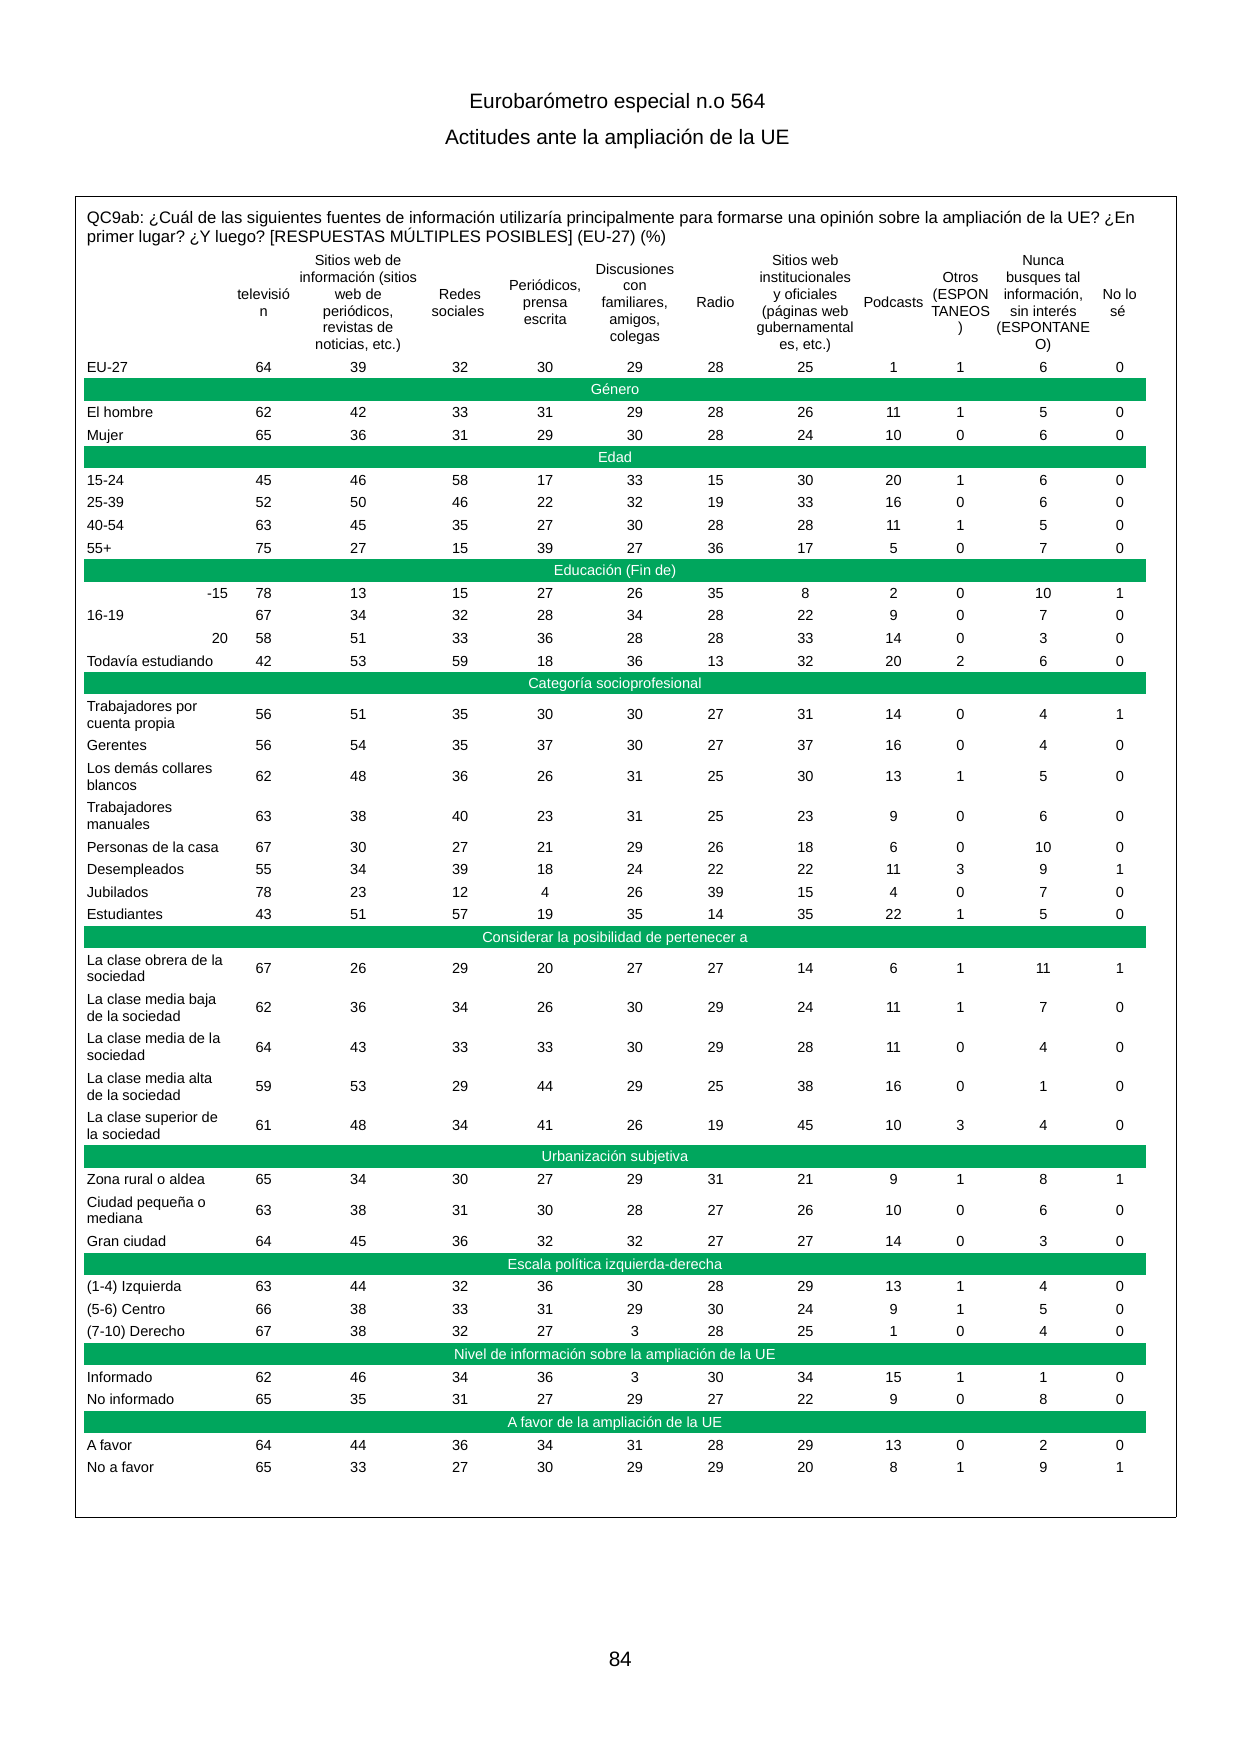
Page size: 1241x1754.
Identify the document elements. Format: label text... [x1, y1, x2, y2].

table_cell 1 [1093, 1456, 1146, 1478]
table_cell 27 [500, 1168, 590, 1190]
table_cell 15-24 [84, 469, 231, 491]
table_cell 4 [993, 1106, 1093, 1145]
table_cell 48 [296, 1106, 420, 1145]
table_cell Zona rural o aldea [84, 1168, 231, 1190]
table_cell No lo sé [1093, 249, 1146, 356]
table_cell -15 [84, 582, 231, 604]
table_cell 11 [859, 858, 927, 881]
table_cell 0 [1093, 988, 1146, 1027]
table_cell 0 [928, 1388, 993, 1411]
table_cell 1 [928, 1298, 993, 1320]
table_cell 28 [680, 1433, 751, 1456]
table_cell 8 [751, 582, 859, 604]
table_cell 16 [859, 734, 927, 757]
table_cell 15 [859, 1365, 927, 1388]
table_cell 78 [231, 582, 296, 604]
table_cell 1 [859, 356, 927, 378]
table_cell 26 [590, 1106, 679, 1145]
table_cell (5-6) Centro [84, 1298, 231, 1320]
table_cell 0 [928, 1066, 993, 1106]
table_cell 16 [859, 491, 927, 514]
table_cell 27 [500, 582, 590, 604]
table_cell 30 [500, 695, 590, 734]
table_cell 64 [231, 356, 296, 378]
table_cell 17 [751, 536, 859, 559]
table_cell 65 [231, 423, 296, 446]
table_cell 26 [590, 881, 679, 903]
table_cell 0 [1093, 1106, 1146, 1145]
table_cell 43 [231, 903, 296, 926]
table_cell 27 [590, 536, 679, 559]
table_cell Personas de la casa [84, 835, 231, 858]
table_cell 27 [590, 948, 679, 988]
table_cell 14 [859, 1230, 927, 1252]
table_cell 31 [590, 796, 679, 835]
table_cell 1 [1093, 858, 1146, 881]
table_cell 29 [420, 948, 500, 988]
table_cell 0 [928, 1433, 993, 1456]
table_cell 45 [231, 469, 296, 491]
table_cell 1 [1093, 1168, 1146, 1190]
table_cell 25 [751, 1320, 859, 1343]
table_cell 57 [420, 903, 500, 926]
table_cell 27 [680, 1230, 751, 1252]
table_cell 30 [500, 356, 590, 378]
table_cell 10 [993, 835, 1093, 858]
table_cell 33 [296, 1456, 420, 1478]
table_cell 0 [928, 582, 993, 604]
table_cell 23 [751, 796, 859, 835]
table_cell 29 [680, 1456, 751, 1478]
table_cell 0 [1093, 649, 1146, 672]
table_cell 15 [751, 881, 859, 903]
table_cell 30 [590, 423, 679, 446]
table_cell 39 [420, 858, 500, 881]
table_cell 0 [1093, 1275, 1146, 1298]
table_cell 31 [420, 1190, 500, 1230]
table_cell 38 [296, 1320, 420, 1343]
table_cell 6 [993, 491, 1093, 514]
table_cell Sitios web institucionales y oficiales (páginas web gubernamentales, etc.) [751, 249, 859, 356]
table_cell 43 [296, 1027, 420, 1066]
table_cell 24 [590, 858, 679, 881]
table_cell 46 [420, 491, 500, 514]
table_cell Género [84, 378, 1146, 401]
table_cell 48 [296, 757, 420, 796]
table_cell 22 [500, 491, 590, 514]
table_cell 31 [420, 1388, 500, 1411]
table_cell 29 [590, 1298, 679, 1320]
table_cell 3 [928, 858, 993, 881]
table_cell 27 [500, 1320, 590, 1343]
table_cell 13 [859, 1275, 927, 1298]
table_cell 9 [859, 1388, 927, 1411]
table_cell 28 [680, 356, 751, 378]
table_cell 4 [993, 1027, 1093, 1066]
table_cell 18 [500, 858, 590, 881]
table_cell 9 [859, 796, 927, 835]
table_cell 19 [500, 903, 590, 926]
table_cell Mujer [84, 423, 231, 446]
table_cell 29 [751, 1275, 859, 1298]
table_cell 24 [751, 988, 859, 1027]
table_header QC9ab: ¿Cuál de las siguientes fuentes de información utilizaría principalmente para formarse una opinión sobre la ampliación de la UE? ¿En primer lugar? ¿Y luego? [RESPUESTAS MÚLTIPLES POSIBLES] (EU-27) (%) [84, 205, 1146, 249]
table_cell 24 [751, 423, 859, 446]
table_cell 10 [993, 582, 1093, 604]
table_cell 9 [859, 604, 927, 627]
table_cell 30 [590, 734, 679, 757]
table_cell 27 [500, 514, 590, 536]
table_cell 1 [928, 988, 993, 1027]
table_cell 10 [859, 423, 927, 446]
table_cell Los demás collares blancos [84, 757, 231, 796]
table_cell 63 [231, 1190, 296, 1230]
table_cell 29 [420, 1066, 500, 1106]
table_cell 26 [590, 582, 679, 604]
table_cell 25 [680, 796, 751, 835]
table_cell 4 [993, 695, 1093, 734]
table_cell 30 [590, 1275, 679, 1298]
table_cell 65 [231, 1456, 296, 1478]
table_cell 34 [420, 1365, 500, 1388]
table_cell 34 [590, 604, 679, 627]
table_cell 3 [590, 1365, 679, 1388]
table_cell 41 [500, 1106, 590, 1145]
table_cell 4 [500, 881, 590, 903]
table_cell 32 [751, 649, 859, 672]
table_cell 28 [590, 1190, 679, 1230]
table_cell Gran ciudad [84, 1230, 231, 1252]
table_cell (1-4) Izquierda [84, 1275, 231, 1298]
table_cell 63 [231, 796, 296, 835]
table_cell 19 [680, 491, 751, 514]
table_cell 29 [751, 1433, 859, 1456]
table_cell Periódicos, prensa escrita [500, 249, 590, 356]
table_cell 20 [859, 469, 927, 491]
table_cell 0 [928, 1230, 993, 1252]
table_cell 33 [420, 401, 500, 423]
table_cell 35 [680, 582, 751, 604]
table_cell 18 [751, 835, 859, 858]
table_cell 30 [296, 835, 420, 858]
table_cell 6 [993, 356, 1093, 378]
table_cell 27 [296, 536, 420, 559]
table_cell 35 [420, 695, 500, 734]
table_cell 2 [993, 1433, 1093, 1456]
table_cell 25 [680, 1066, 751, 1106]
table_cell 31 [680, 1168, 751, 1190]
table_cell 16 [859, 1066, 927, 1106]
table_cell 50 [296, 491, 420, 514]
table_cell Informado [84, 1365, 231, 1388]
table_cell 35 [420, 514, 500, 536]
table_cell 0 [1093, 423, 1146, 446]
table_cell 4 [993, 1320, 1093, 1343]
table_cell 6 [859, 835, 927, 858]
table_cell 42 [296, 401, 420, 423]
table_cell 14 [751, 948, 859, 988]
table_cell 0 [1093, 469, 1146, 491]
table_cell 53 [296, 1066, 420, 1106]
table_cell 10 [859, 1190, 927, 1230]
table_cell 62 [231, 1365, 296, 1388]
table_cell 0 [1093, 757, 1146, 796]
table_cell 29 [590, 1168, 679, 1190]
table_cell 32 [500, 1230, 590, 1252]
table_cell 63 [231, 1275, 296, 1298]
table_cell 0 [1093, 734, 1146, 757]
table_cell 36 [296, 988, 420, 1027]
table_cell 12 [420, 881, 500, 903]
table_cell 27 [500, 1388, 590, 1411]
table_cell Trabajadores por cuenta propia [84, 695, 231, 734]
table_cell 1 [928, 356, 993, 378]
table_cell 22 [751, 604, 859, 627]
table_cell 1 [859, 1320, 927, 1343]
table_cell 3 [993, 627, 1093, 649]
table_cell 28 [751, 514, 859, 536]
table_cell 0 [1093, 356, 1146, 378]
table_cell 29 [590, 1388, 679, 1411]
table_cell 65 [231, 1168, 296, 1190]
table_cell 19 [680, 1106, 751, 1145]
table_cell Sitios web de información (sitios web de periódicos, revistas de noticias, etc.) [296, 249, 420, 356]
table_cell 10 [859, 1106, 927, 1145]
table_cell 33 [500, 1027, 590, 1066]
table_cell 22 [751, 858, 859, 881]
table_cell 5 [993, 1298, 1093, 1320]
table_cell Otros (ESPONTANEOS) [928, 249, 993, 356]
table_cell 40 [420, 796, 500, 835]
table_cell 15 [420, 582, 500, 604]
table_cell 26 [751, 1190, 859, 1230]
table_cell 0 [1093, 1433, 1146, 1456]
table_cell 1 [928, 757, 993, 796]
table_cell 0 [928, 604, 993, 627]
table_cell 1 [928, 903, 993, 926]
table_cell 1 [1093, 948, 1146, 988]
table_cell 28 [500, 604, 590, 627]
table_cell 32 [420, 1320, 500, 1343]
table_cell 36 [420, 757, 500, 796]
table_cell 29 [590, 401, 679, 423]
table_cell Escala política izquierda-derecha [84, 1253, 1146, 1275]
table_cell No a favor [84, 1456, 231, 1478]
table_cell 7 [993, 536, 1093, 559]
table_cell 28 [680, 1320, 751, 1343]
table_cell 59 [231, 1066, 296, 1106]
table_cell 52 [231, 491, 296, 514]
table_cell 0 [1093, 627, 1146, 649]
table_cell 51 [296, 695, 420, 734]
table_cell 11 [859, 988, 927, 1027]
table_cell 28 [680, 604, 751, 627]
table_cell 0 [928, 491, 993, 514]
table_cell 31 [751, 695, 859, 734]
table_cell 25-39 [84, 491, 231, 514]
table_cell La clase media alta de la sociedad [84, 1066, 231, 1106]
table_cell [84, 249, 231, 356]
table_cell Podcasts [859, 249, 927, 356]
table_cell 17 [500, 469, 590, 491]
table_cell 26 [500, 757, 590, 796]
table_cell 27 [420, 1456, 500, 1478]
table_cell 54 [296, 734, 420, 757]
table_cell No informado [84, 1388, 231, 1411]
table_cell 8 [993, 1168, 1093, 1190]
table_cell 33 [590, 469, 679, 491]
table_cell 38 [751, 1066, 859, 1106]
table_cell 8 [993, 1388, 1093, 1411]
table_cell 6 [859, 948, 927, 988]
table_cell 34 [420, 988, 500, 1027]
table_cell 25 [680, 757, 751, 796]
table_cell 1 [928, 469, 993, 491]
table_cell 0 [928, 695, 993, 734]
table_cell 66 [231, 1298, 296, 1320]
table_cell 15 [420, 536, 500, 559]
table_cell 20 [84, 627, 231, 649]
table_cell 46 [296, 469, 420, 491]
table_cell 0 [1093, 796, 1146, 835]
table_cell 1 [928, 1365, 993, 1388]
table_cell 67 [231, 604, 296, 627]
table_cell 0 [928, 536, 993, 559]
table_cell 36 [296, 423, 420, 446]
table_cell 30 [751, 757, 859, 796]
table_cell 13 [859, 757, 927, 796]
table_cell 15 [680, 469, 751, 491]
table_cell 1 [928, 948, 993, 988]
table_cell 0 [1093, 1066, 1146, 1106]
table_cell 0 [1093, 1230, 1146, 1252]
table_cell 38 [296, 1298, 420, 1320]
table_cell 59 [420, 649, 500, 672]
table_cell Ciudad pequeña o mediana [84, 1190, 231, 1230]
table_cell 33 [751, 627, 859, 649]
table_cell La clase media baja de la sociedad [84, 988, 231, 1027]
table_cell EU-27 [84, 356, 231, 378]
table_cell 6 [993, 796, 1093, 835]
table_cell Todavía estudiando [84, 649, 231, 672]
table_cell 36 [420, 1433, 500, 1456]
table_cell 25 [751, 356, 859, 378]
table_cell 3 [590, 1320, 679, 1343]
table_cell 33 [420, 627, 500, 649]
table_cell 5 [993, 757, 1093, 796]
table_cell 39 [680, 881, 751, 903]
table_cell 0 [928, 881, 993, 903]
table_cell televisión [231, 249, 296, 356]
table_cell 56 [231, 695, 296, 734]
table_cell 34 [420, 1106, 500, 1145]
table_cell 29 [590, 835, 679, 858]
table_cell 58 [231, 627, 296, 649]
table_cell 0 [1093, 536, 1146, 559]
table_cell 39 [296, 356, 420, 378]
table_cell 28 [680, 514, 751, 536]
table_cell Estudiantes [84, 903, 231, 926]
table_cell El hombre [84, 401, 231, 423]
table_cell 23 [500, 796, 590, 835]
table_cell 28 [590, 627, 679, 649]
table_cell 0 [928, 627, 993, 649]
table_cell 6 [993, 649, 1093, 672]
table_cell Trabajadores manuales [84, 796, 231, 835]
table_cell 0 [1093, 1388, 1146, 1411]
table_cell 22 [680, 858, 751, 881]
table_cell 0 [1093, 1190, 1146, 1230]
table_cell (7-10) Derecho [84, 1320, 231, 1343]
table_cell 64 [231, 1433, 296, 1456]
table_cell 0 [928, 796, 993, 835]
table_cell 5 [993, 514, 1093, 536]
table_cell 21 [751, 1168, 859, 1190]
table_cell 64 [231, 1230, 296, 1252]
table_cell 31 [500, 1298, 590, 1320]
table_cell Redes sociales [420, 249, 500, 356]
table_cell 7 [993, 988, 1093, 1027]
table_cell 34 [296, 1168, 420, 1190]
table_cell 3 [993, 1230, 1093, 1252]
table_cell 0 [928, 1320, 993, 1343]
table_cell 44 [296, 1275, 420, 1298]
table_cell 26 [751, 401, 859, 423]
table_cell 9 [859, 1298, 927, 1320]
table_cell 1 [928, 401, 993, 423]
table_cell 7 [993, 881, 1093, 903]
table_cell 5 [993, 401, 1093, 423]
table_cell 36 [420, 1230, 500, 1252]
table_cell 29 [590, 1456, 679, 1478]
table_cell 42 [231, 649, 296, 672]
table_cell 28 [680, 423, 751, 446]
table_cell 27 [680, 734, 751, 757]
table_cell 14 [680, 903, 751, 926]
table_cell 78 [231, 881, 296, 903]
table_cell 0 [928, 1027, 993, 1066]
table_cell 5 [859, 536, 927, 559]
table_cell 61 [231, 1106, 296, 1145]
table_cell 4 [993, 734, 1093, 757]
table_cell 13 [859, 1433, 927, 1456]
table_cell 33 [420, 1298, 500, 1320]
table_cell 1 [1093, 695, 1146, 734]
table_cell 0 [1093, 903, 1146, 926]
table_cell 30 [751, 469, 859, 491]
table_cell 0 [1093, 1320, 1146, 1343]
table_cell A favor [84, 1433, 231, 1456]
table_cell 7 [993, 604, 1093, 627]
table_cell 53 [296, 649, 420, 672]
table_cell Nunca busques tal información, sin interés (ESPONTANEO) [993, 249, 1093, 356]
table_cell 45 [296, 514, 420, 536]
table_cell 30 [500, 1456, 590, 1478]
table_cell 36 [680, 536, 751, 559]
table_cell 62 [231, 757, 296, 796]
table_cell 36 [500, 1275, 590, 1298]
table_cell 55 [231, 858, 296, 881]
table_cell 34 [296, 858, 420, 881]
table_cell 0 [928, 423, 993, 446]
table_cell 31 [500, 401, 590, 423]
table_cell 26 [500, 988, 590, 1027]
table_cell 0 [1093, 514, 1146, 536]
table_cell 4 [859, 881, 927, 903]
table_cell 36 [500, 627, 590, 649]
table_cell 28 [680, 401, 751, 423]
table_cell 1 [993, 1066, 1093, 1106]
table_cell 13 [680, 649, 751, 672]
table_cell 1 [928, 1275, 993, 1298]
table_cell 27 [420, 835, 500, 858]
table_cell La clase obrera de la sociedad [84, 948, 231, 988]
table_cell 29 [680, 988, 751, 1027]
table_cell Desempleados [84, 858, 231, 881]
table_cell 11 [859, 401, 927, 423]
table_cell 44 [296, 1433, 420, 1456]
table_cell 0 [1093, 491, 1146, 514]
table_cell 39 [500, 536, 590, 559]
table_cell 27 [680, 1388, 751, 1411]
table_cell 0 [1093, 881, 1146, 903]
table_cell 45 [751, 1106, 859, 1145]
table_cell 28 [680, 1275, 751, 1298]
table_cell 13 [296, 582, 420, 604]
table_cell 6 [993, 1190, 1093, 1230]
table_cell 55+ [84, 536, 231, 559]
table_cell 2 [928, 649, 993, 672]
table_cell 32 [420, 604, 500, 627]
table_cell 36 [500, 1365, 590, 1388]
table_cell 30 [590, 695, 679, 734]
table_cell 64 [231, 1027, 296, 1066]
table_cell 9 [859, 1168, 927, 1190]
table_cell Gerentes [84, 734, 231, 757]
table_cell Urbanización subjetiva [84, 1145, 1146, 1168]
table_cell 0 [1093, 604, 1146, 627]
table_cell 35 [590, 903, 679, 926]
table_cell 75 [231, 536, 296, 559]
table_cell 11 [993, 948, 1093, 988]
table_cell 30 [590, 1027, 679, 1066]
table_cell 20 [751, 1456, 859, 1478]
table_cell A favor de la ampliación de la UE [84, 1411, 1146, 1433]
table_cell 27 [680, 695, 751, 734]
table_cell 31 [590, 1433, 679, 1456]
table_cell 34 [296, 604, 420, 627]
table_cell 1 [1093, 582, 1146, 604]
table_cell 30 [420, 1168, 500, 1190]
table_cell Jubilados [84, 881, 231, 903]
table_cell 29 [590, 1066, 679, 1106]
table_cell 34 [500, 1433, 590, 1456]
table_cell 32 [590, 1230, 679, 1252]
table_cell 35 [420, 734, 500, 757]
table_cell 67 [231, 1320, 296, 1343]
table_cell 29 [680, 1027, 751, 1066]
table_cell 9 [993, 1456, 1093, 1478]
table_cell 33 [420, 1027, 500, 1066]
table_cell 2 [859, 582, 927, 604]
table_cell 46 [296, 1365, 420, 1388]
table_cell 1 [993, 1365, 1093, 1388]
table_cell 18 [500, 649, 590, 672]
table_cell 31 [590, 757, 679, 796]
table_cell 28 [751, 1027, 859, 1066]
table_cell 8 [859, 1456, 927, 1478]
table_cell 35 [751, 903, 859, 926]
table_cell 0 [1093, 1365, 1146, 1388]
table_cell 26 [680, 835, 751, 858]
table_cell Nivel de información sobre la ampliación de la UE [84, 1343, 1146, 1365]
table_cell 33 [751, 491, 859, 514]
table_cell 27 [680, 1190, 751, 1230]
table_cell 0 [928, 1190, 993, 1230]
table_cell 62 [231, 988, 296, 1027]
table_cell 44 [500, 1066, 590, 1106]
table_cell Discusiones con familiares, amigos, colegas [590, 249, 679, 356]
table_cell 0 [1093, 1027, 1146, 1066]
table_cell 22 [859, 903, 927, 926]
table_cell 23 [296, 881, 420, 903]
table_cell 27 [680, 948, 751, 988]
table_cell 45 [296, 1230, 420, 1252]
table_cell 35 [296, 1388, 420, 1411]
table_cell La clase media de la sociedad [84, 1027, 231, 1066]
table_cell 30 [680, 1298, 751, 1320]
table_cell 37 [500, 734, 590, 757]
table_cell 20 [500, 948, 590, 988]
table_cell 1 [928, 1456, 993, 1478]
table_cell 22 [751, 1388, 859, 1411]
table_cell 16-19 [84, 604, 231, 627]
table_cell 67 [231, 948, 296, 988]
table_cell 34 [751, 1365, 859, 1388]
table_cell 40-54 [84, 514, 231, 536]
table_cell Educación (Fin de) [84, 559, 1146, 582]
table_cell 5 [993, 903, 1093, 926]
table_cell 32 [420, 356, 500, 378]
table_cell 27 [751, 1230, 859, 1252]
table_cell 9 [993, 858, 1093, 881]
table_cell 32 [420, 1275, 500, 1298]
table_cell 28 [680, 627, 751, 649]
table_cell 30 [590, 988, 679, 1027]
table_cell Radio [680, 249, 751, 356]
table_cell 14 [859, 627, 927, 649]
table_cell 0 [1093, 1298, 1146, 1320]
table_cell 63 [231, 514, 296, 536]
table_cell 37 [751, 734, 859, 757]
table_cell 6 [993, 423, 1093, 446]
table_cell 21 [500, 835, 590, 858]
table_cell 26 [296, 948, 420, 988]
table_cell 1 [928, 514, 993, 536]
table_cell 14 [859, 695, 927, 734]
table_cell 3 [928, 1106, 993, 1145]
table_cell 4 [993, 1275, 1093, 1298]
table_cell 38 [296, 796, 420, 835]
table_cell 51 [296, 903, 420, 926]
table_cell 56 [231, 734, 296, 757]
table_cell 38 [296, 1190, 420, 1230]
table_cell 29 [500, 423, 590, 446]
table_cell 32 [590, 491, 679, 514]
table_cell 31 [420, 423, 500, 446]
table_cell Considerar la posibilidad de pertenecer a [84, 926, 1146, 948]
table_cell 29 [590, 356, 679, 378]
table_cell 1 [928, 1168, 993, 1190]
table_cell 0 [1093, 401, 1146, 423]
table_cell 0 [928, 734, 993, 757]
table_cell La clase superior de la sociedad [84, 1106, 231, 1145]
table_cell Edad [84, 446, 1146, 468]
table_cell 30 [590, 514, 679, 536]
table_cell 11 [859, 1027, 927, 1066]
table_cell 58 [420, 469, 500, 491]
table_cell 20 [859, 649, 927, 672]
table_cell 30 [500, 1190, 590, 1230]
table_cell 30 [680, 1365, 751, 1388]
table_cell 51 [296, 627, 420, 649]
table_cell 67 [231, 835, 296, 858]
table_cell 11 [859, 514, 927, 536]
table_cell Categoría socioprofesional [84, 672, 1146, 694]
table_cell 36 [590, 649, 679, 672]
table_cell 65 [231, 1388, 296, 1411]
table_cell 6 [993, 469, 1093, 491]
table_cell 0 [1093, 835, 1146, 858]
table_cell 62 [231, 401, 296, 423]
table_cell 0 [928, 835, 993, 858]
table_cell 24 [751, 1298, 859, 1320]
